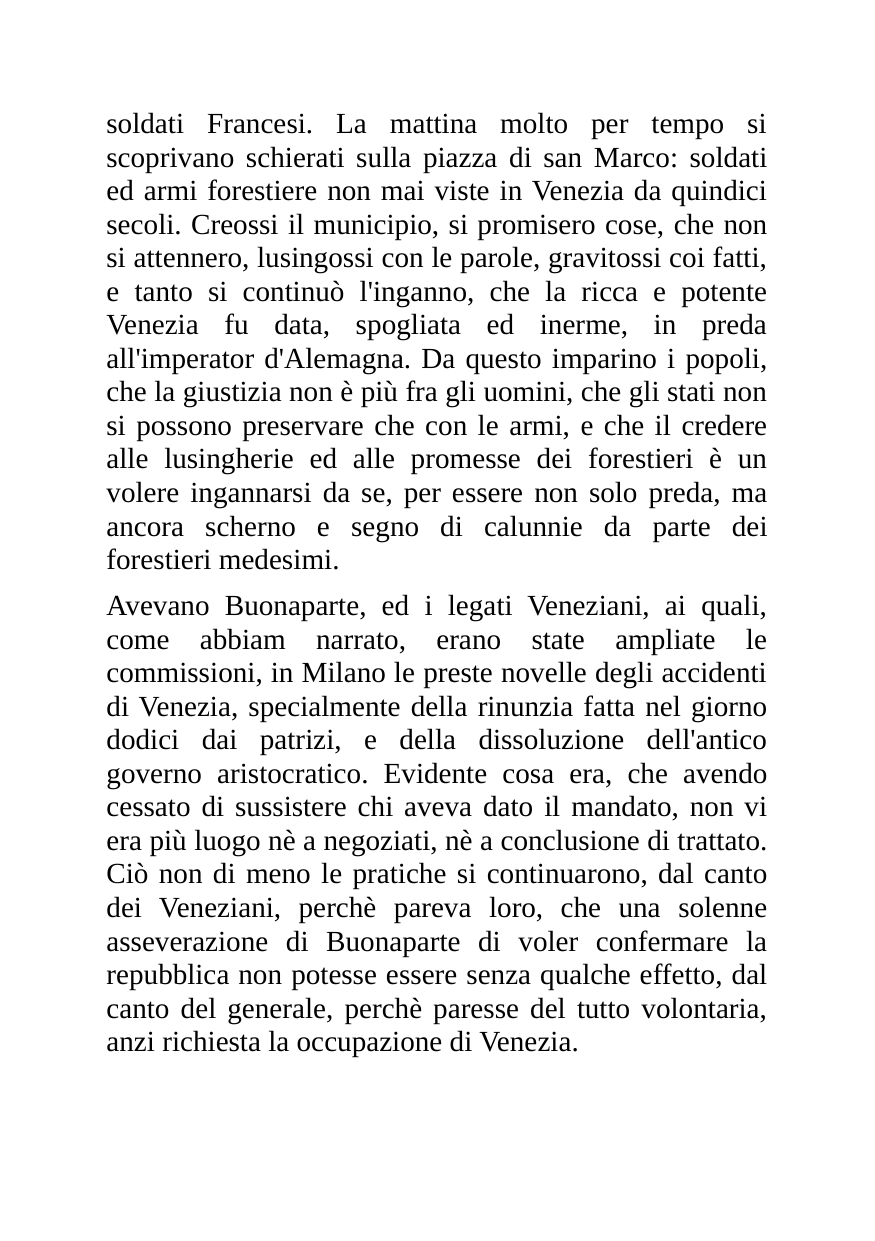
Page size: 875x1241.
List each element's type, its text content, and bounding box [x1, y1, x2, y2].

text soldati Francesi. La mattina molto per tempo si scoprivano schierati sulla piazza di san Marco: soldati ed armi forestiere non mai viste in Venezia da quindici secoli. Creossi il municipio, si promisero cose, che non si attennero, lusingossi con le parole, gravitossi coi fatti, e tanto si continuò l'inganno, che la ricca e potente Venezia fu data, spogliata ed inerme, in preda all'imperator d'Alemagna. Da questo imparino i popoli, che la giustizia non è più fra gli uomini, che gli stati non si possono preservare che con le armi, e che il credere alle lusingherie ed alle promesse dei forestieri è un volere ingannarsi da se, per essere non solo preda, ma ancora scherno e segno di calunnie da parte dei forestieri medesimi. [106, 106, 768, 576]
text Avevano Buonaparte, ed i legati Veneziani, ai quali, come abbiam narrato, erano state ampliate le commissioni, in Milano le preste novelle degli accidenti di Venezia, specialmente della rinunzia fatta nel giorno dodici dai patrizi, e della dissoluzione dell'antico governo aristocratico. Evidente cosa era, che avendo cessato di sussistere chi aveva dato il mandato, non vi era più luogo nè a negoziati, nè a conclusione di trattato. Ciò non di meno le pratiche si continuarono, dal canto dei Veneziani, perchè pareva loro, che una solenne asseverazione di Buonaparte di voler confermare la repubblica non potesse essere senza qualche effetto, dal canto del generale, perchè paresse del tutto volontaria, anzi richiesta la occupazione di Venezia. [106, 588, 768, 1058]
